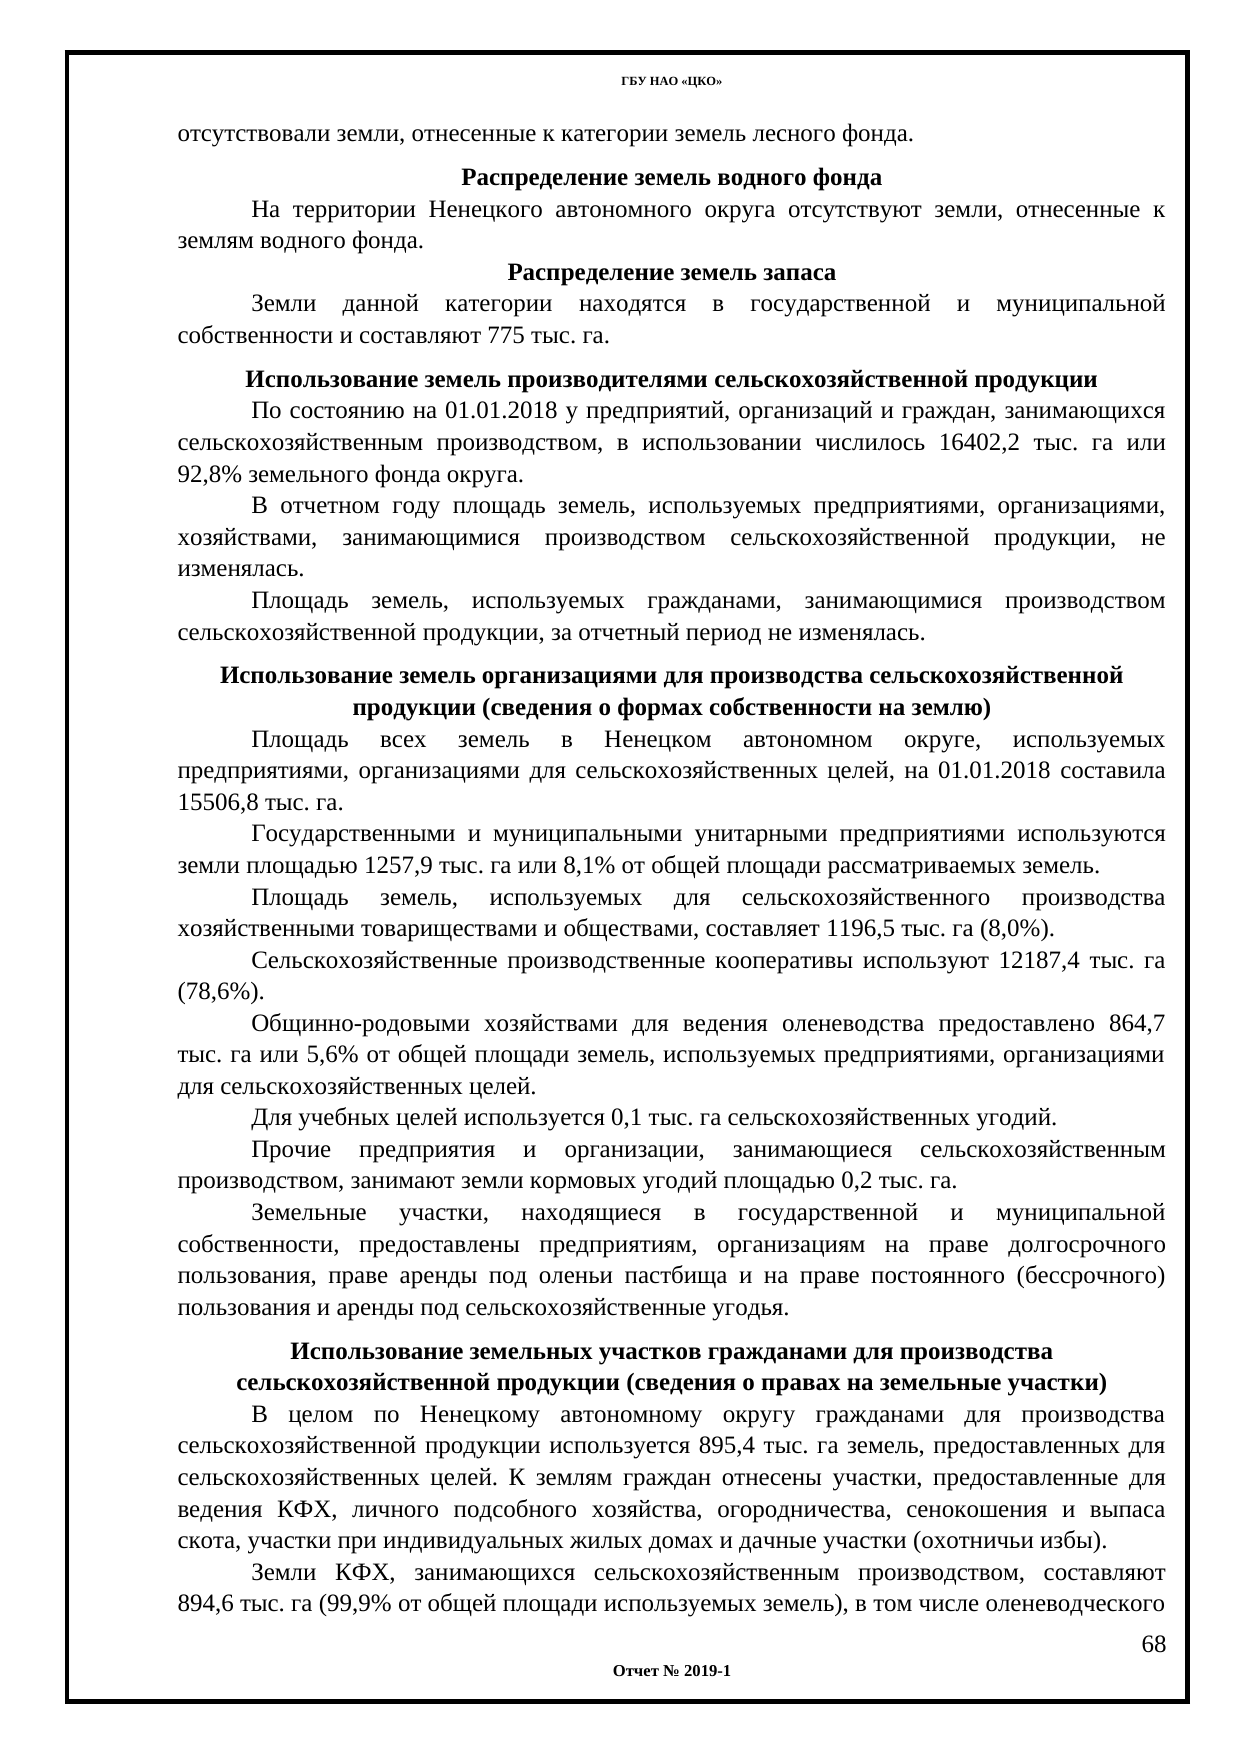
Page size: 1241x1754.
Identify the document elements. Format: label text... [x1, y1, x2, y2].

text Земли КФХ, занимающихся сельскохозяйственным производством, составляют 894,6 тыс. га (99,9% от общей площади используемых земель), в том числе оленеводческого [177, 1557, 1166, 1617]
text Сельскохозяйственные производственные кооперативы используют 12187,4 тыс. га (78,6%). [177, 945, 1166, 1005]
text По состоянию на 01.01.2018 у предприятий, организаций и граждан, занимающихся сельскохозяйственным производством, в использовании числилось 16402,2 тыс. га или 92,8% земельного фонда округа. [177, 396, 1166, 487]
text Использование земель организациями для производства сельскохозяйственной продукции (сведения о формах собственности на землю) [177, 661, 1166, 721]
text Земли данной категории находятся в государственной и муниципальной собственности и составляют 775 тыс. га. [177, 288, 1166, 349]
text Использование земель производителями сельскохозяйственной продукции [177, 364, 1166, 393]
text Площадь земель, используемых для сельскохозяйственного производства хозяйственными товариществами и обществами, составляет 1196,5 тыс. га (8,0%). [177, 882, 1166, 942]
text Площадь всех земель в Ненецком автономном округе, используемых предприятиями, организациями для сельскохозяйственных целей, на 01.01.2018 составила 15506,8 тыс. га. [177, 724, 1166, 816]
text Использование земельных участков гражданами для производства сельскохозяйственной продукции (сведения о правах на земельные участки) [177, 1336, 1166, 1396]
text На территории Ненецкого автономного округа отсутствуют земли, отнесенные к землям водного фонда. [177, 194, 1166, 254]
text Распределение земель водного фонда [177, 162, 1166, 191]
text Прочие предприятия и организации, занимающиеся сельскохозяйственным производством, занимают земли кормовых угодий площадью 0,2 тыс. га. [177, 1134, 1166, 1194]
text отсутствовали земли, отнесенные к категории земель лесного фонда. [177, 118, 1166, 147]
text В целом по Ненецкому автономному округу гражданами для производства сельскохозяйственной продукции используется 895,4 тыс. га земель, предоставленных для сельскохозяйственных целей. К землям граждан отнесены участки, предоставленные для ведения КФХ, личного подсобного хозяйства, огородничества, сенокошения и выпаса скота, участки при индивидуальных жилых домах и дачные участки (охотничьи избы). [177, 1399, 1166, 1554]
text Земельные участки, находящиеся в государственной и муниципальной собственности, предоставлены предприятиям, организациям на праве долгосрочного пользования, праве аренды под оленьи пастбища и на праве постоянного (бессрочного) пользования и аренды под сельскохозяйственные угодья. [177, 1197, 1166, 1321]
text В отчетном году площадь земель, используемых предприятиями, организациями, хозяйствами, занимающимися производством сельскохозяйственной продукции, не изменялась. [177, 490, 1166, 582]
text Распределение земель запаса [177, 257, 1166, 286]
text Для учебных целей используется 0,1 тыс. га сельскохозяйственных угодий. [177, 1102, 1166, 1131]
text Государственными и муниципальными унитарными предприятиями используются земли площадью 1257,9 тыс. га или 8,1% от общей площади рассматриваемых земель. [177, 818, 1166, 879]
text Площадь земель, используемых гражданами, занимающимися производством сельскохозяйственной продукции, за отчетный период не изменялась. [177, 585, 1166, 645]
text Общинно-родовыми хозяйствами для ведения оленеводства предоставлено 864,7 тыс. га или 5,6% от общей площади земель, используемых предприятиями, организациями для сельскохозяйственных целей. [177, 1008, 1166, 1100]
